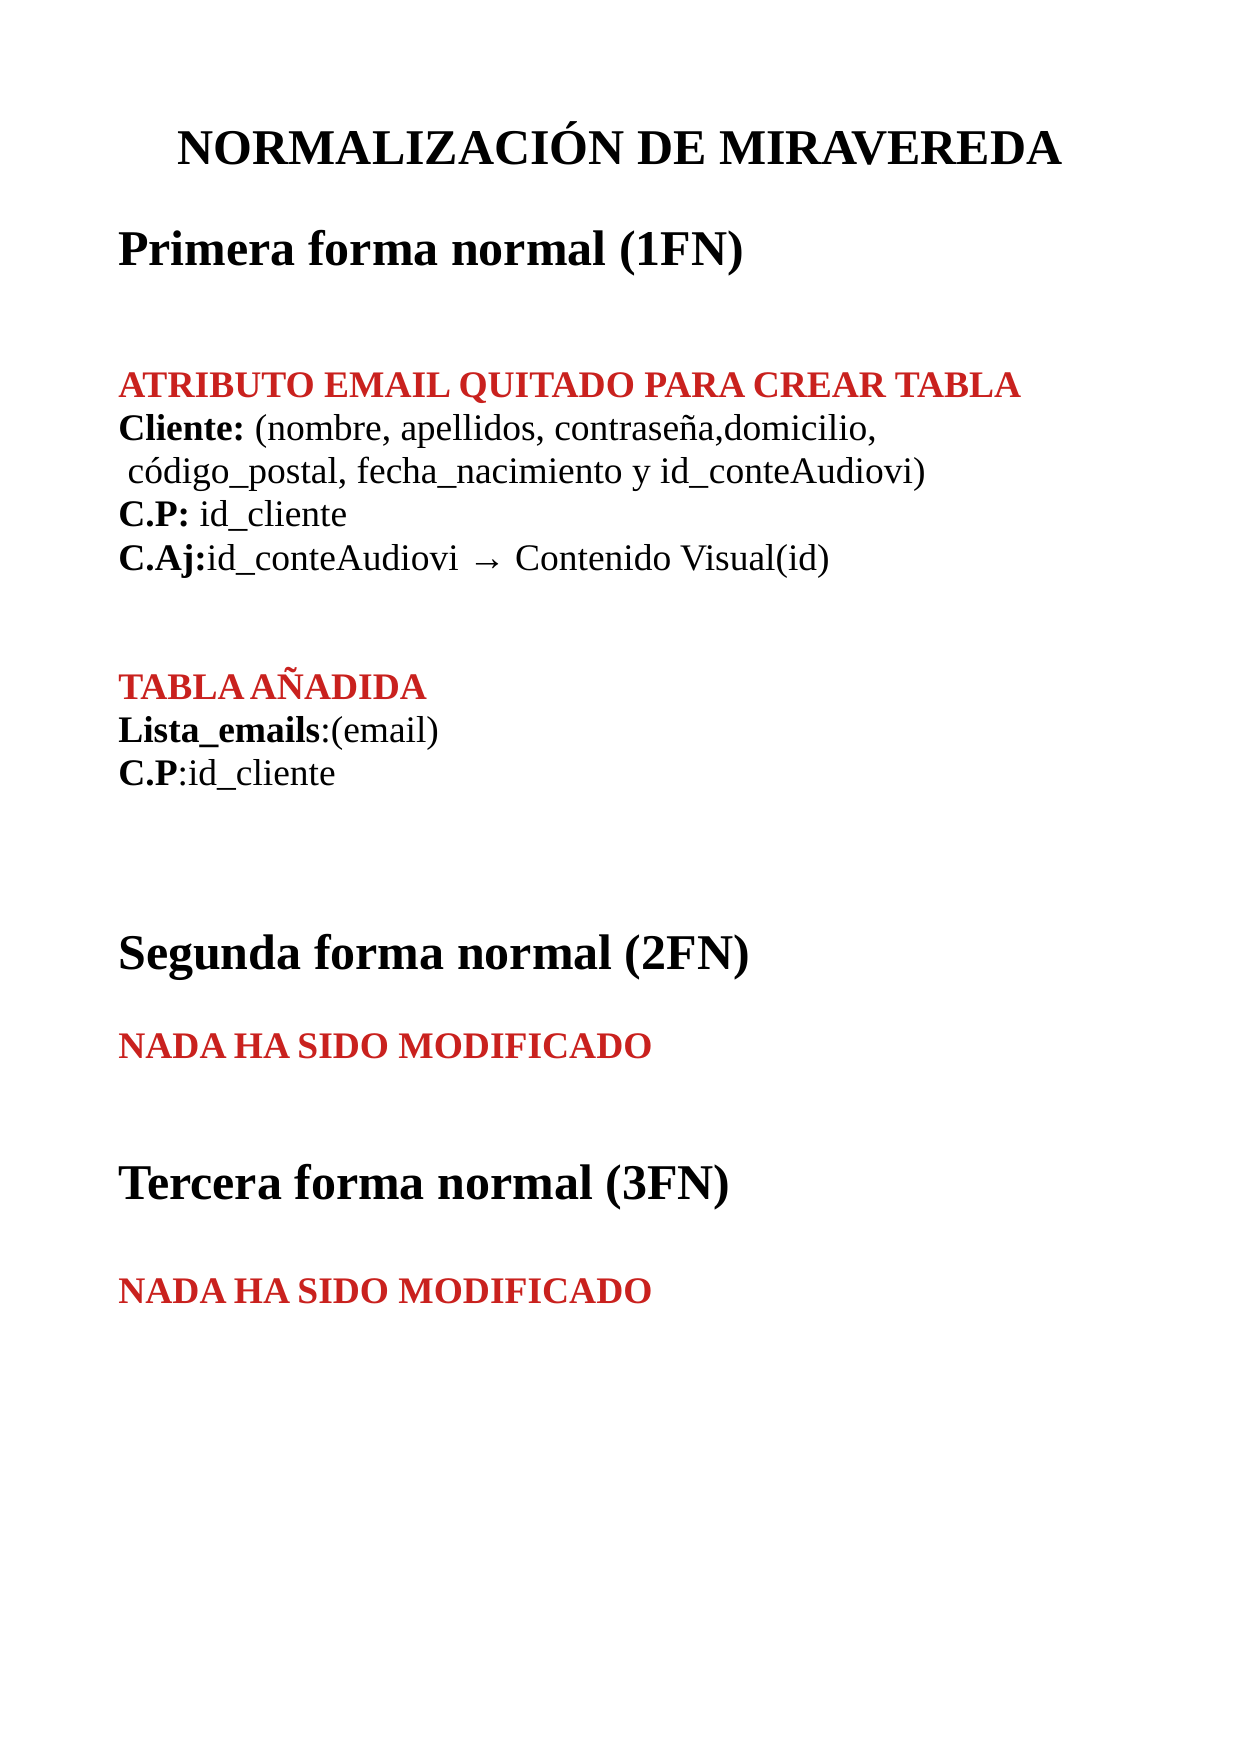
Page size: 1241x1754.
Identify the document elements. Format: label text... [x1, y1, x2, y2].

text código_postal, fecha_nacimiento y id_conteAudiovi) [118, 449, 1122, 492]
text Primera forma normal (1FN) [118, 219, 1122, 276]
text NADA HA SIDO MODIFICADO [118, 1268, 1122, 1311]
text Tercera forma normal (3FN) [118, 1153, 1122, 1211]
text ATRIBUTO EMAIL QUITADO PARA CREAR TABLA [118, 362, 1122, 406]
text NORMALIZACIÓN DE MIRAVEREDA [118, 118, 1122, 176]
text Cliente: (nombre, apellidos, contraseña,domicilio, [118, 406, 1122, 449]
text C.P:id_cliente [118, 751, 1122, 794]
text TABLA AÑADIDA [118, 664, 1122, 707]
text C.Aj:id_conteAudiovi → Contenido Visual(id) [118, 535, 1122, 578]
text Lista_emails:(email) [118, 707, 1122, 751]
text Segunda forma normal (2FN) [118, 923, 1122, 981]
text NADA HA SIDO MODIFICADO [118, 1024, 1122, 1067]
text C.P: id_cliente [118, 492, 1122, 535]
